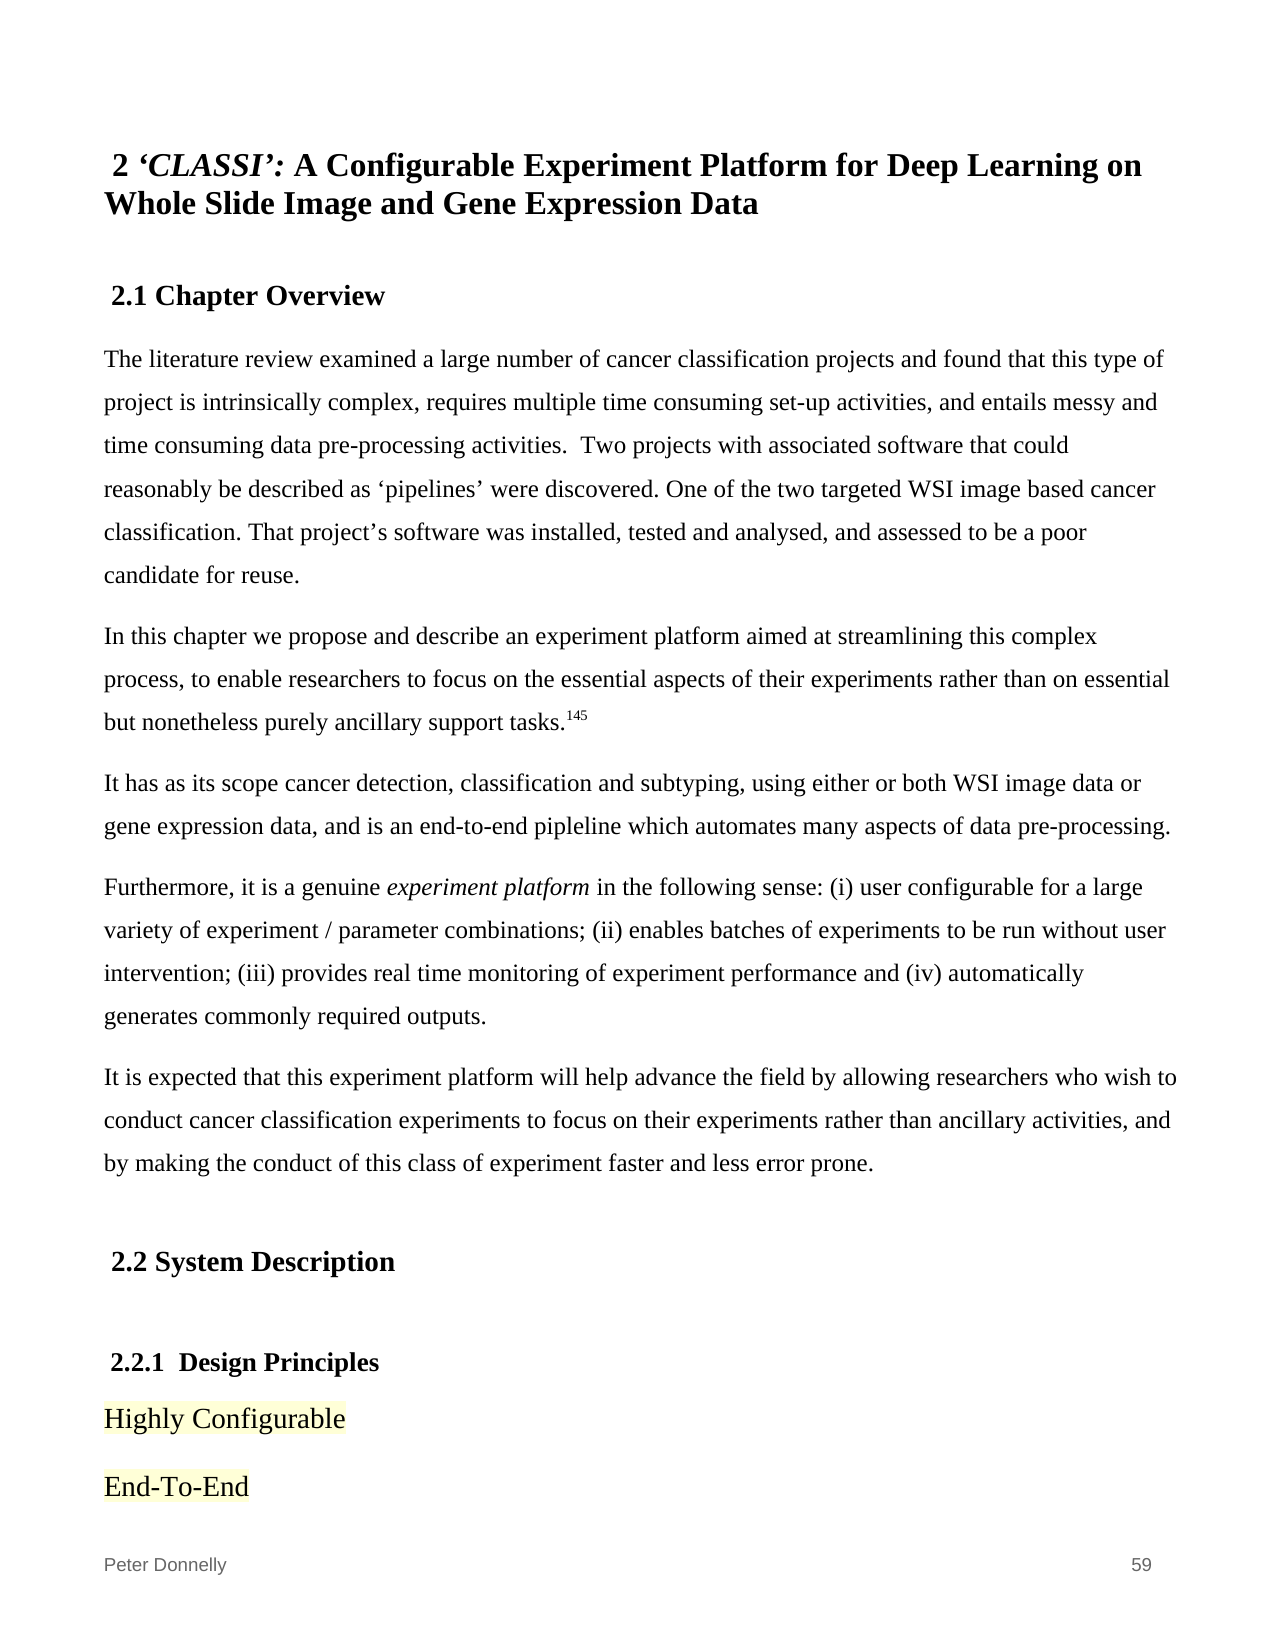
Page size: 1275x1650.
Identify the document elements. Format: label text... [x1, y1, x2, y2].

text Furthermore, it is a genuine experiment platform in the following sense: (i) user configurable for a large variety of experiment / parameter combinations; (ii) enables batches of experiments to be run without user intervention; (iii) provides real time monitoring of experiment performance and (iv) automatically generates commonly required outputs. [103, 872, 1181, 1030]
text It has as its scope cancer detection, classification and subtyping, using either or both WSI image data or gene expression data, and is an end-to-end pipleline which automates many aspects of data pre-processing. [103, 768, 1181, 840]
subtitle Chapter Overview [103, 278, 1181, 312]
text In this chapter we propose and describe an experiment platform aimed at streamlining this complex process, to enable researchers to focus on the essential aspects of their experiments rather than on essential but nonetheless purely ancillary support tasks. [103, 621, 1181, 736]
subtitle System Description [103, 1244, 1181, 1278]
subtitle ‘CLASSI’: A Configurable Experiment Platform for Deep Learning on Whole Slide Image and Gene Expression Data [103, 145, 1181, 221]
text It is expected that this experiment platform will help advance the field by allowing researchers who wish to conduct cancer classification experiments to focus on their experiments rather than ancillary activities, and by making the conduct of this class of experiment faster and less error prone. [103, 1062, 1181, 1177]
subtitle Design Principles [103, 1346, 1181, 1377]
text Highly Configurable [103, 1401, 1181, 1434]
text End-To-End [103, 1469, 1181, 1502]
text The literature review examined a large number of cancer classification projects and found that this type of project is intrinsically complex, requires multiple time consuming set-up activities, and entails messy and time consuming data pre-processing activities. Two projects with associated software that could reasonably be described as ‘pipelines’ were discovered. One of the two targeted WSI image based cancer classification. That project’s software was installed, tested and analysed, and assessed to be a poor candidate for reuse. [103, 344, 1181, 589]
